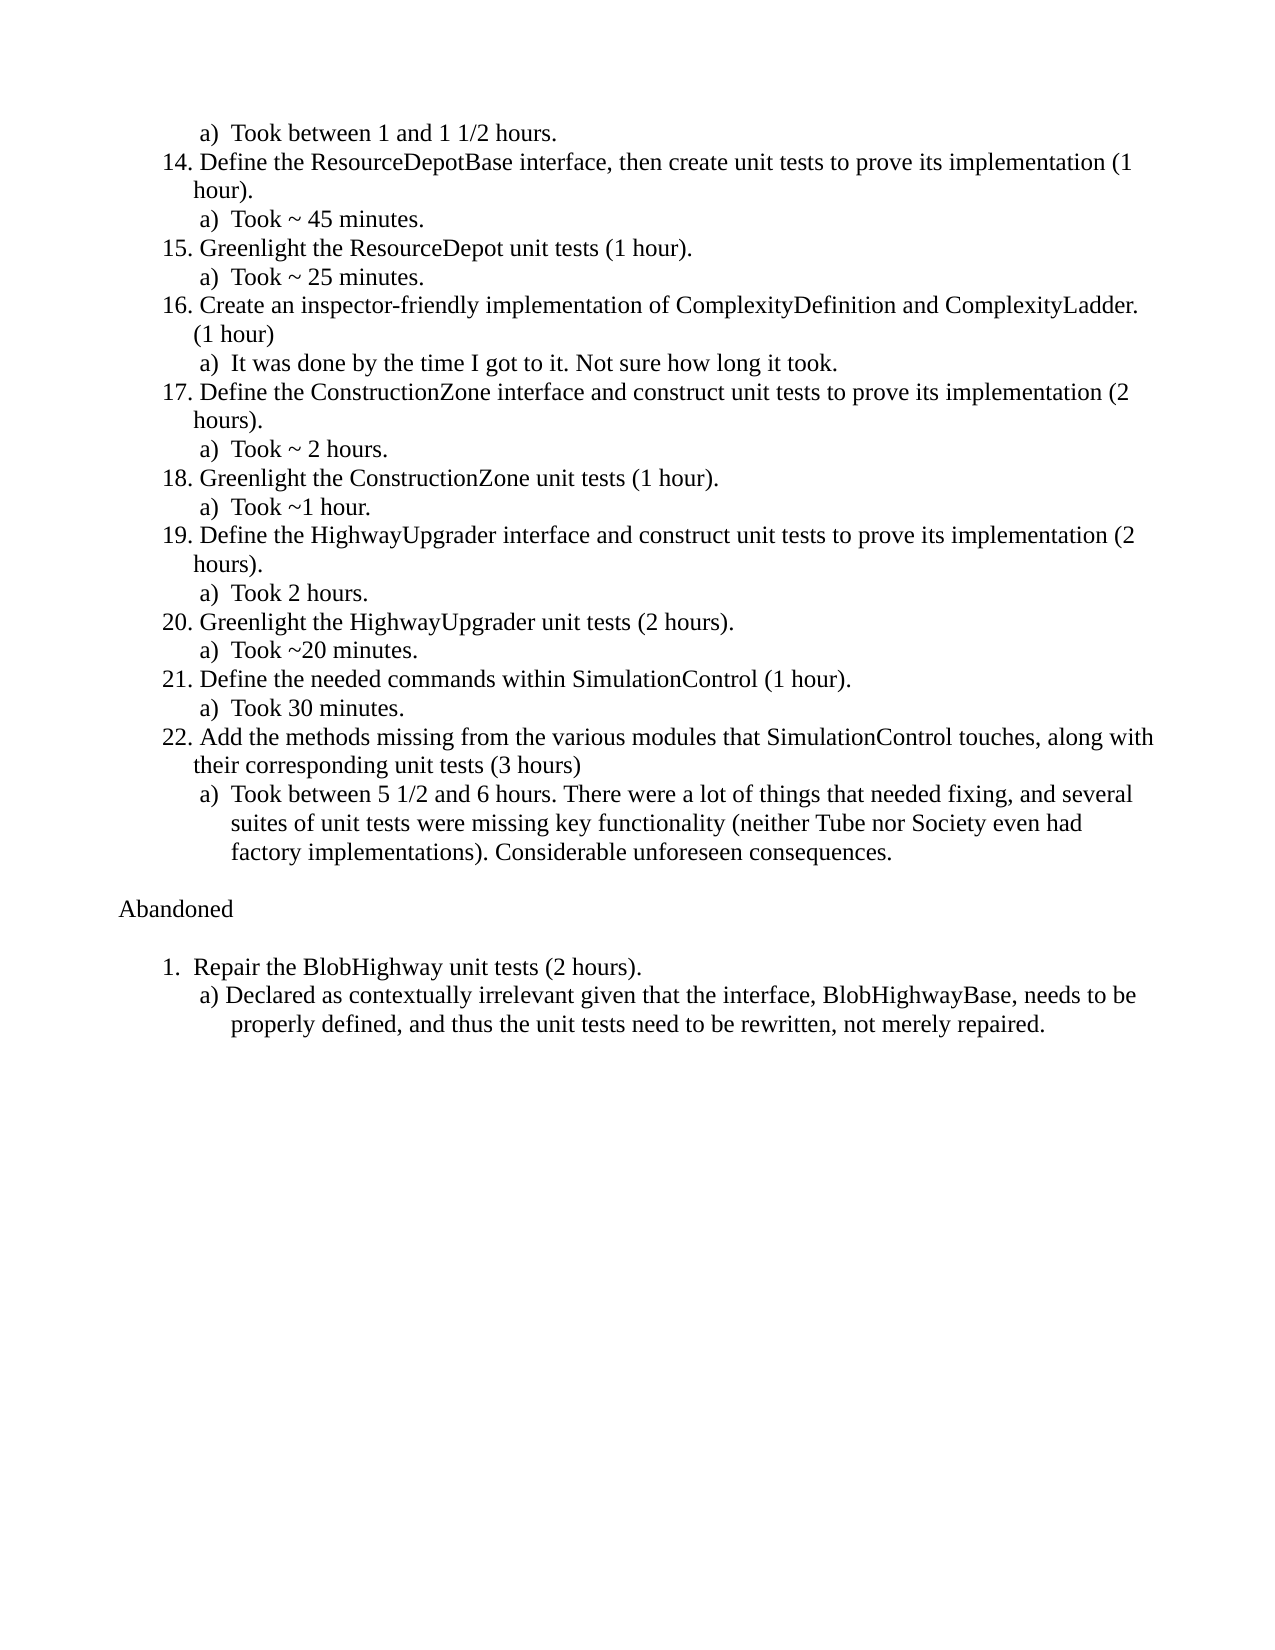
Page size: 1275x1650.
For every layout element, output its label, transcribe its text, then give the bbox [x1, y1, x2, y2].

list Declared as contextually irrelevant given that the interface, BlobHighwayBase, needs to be properly defined, and thus the unit tests need to be rewritten, not merely repaired. [193, 981, 1157, 1038]
list Greenlight the ResourceDepot unit tests (1 hour). [156, 233, 1157, 262]
list Create an inspector-friendly implementation of ComplexityDefinition and ComplexityLadder. (1 hour) [156, 291, 1157, 348]
list Define the HighwayUpgrader interface and construct unit tests to prove its implementation (2 hours). [156, 521, 1157, 578]
list Greenlight the ConstructionZone unit tests (1 hour). [156, 463, 1157, 492]
list Repair the BlobHighway unit tests (2 hours). [156, 952, 1157, 981]
list Took ~20 minutes. [193, 636, 1157, 664]
list Define the ResourceDepotBase interface, then create unit tests to prove its implementation (1 hour). [156, 147, 1157, 204]
list Took ~ 45 minutes. [193, 204, 1157, 233]
list Took 2 hours. [193, 578, 1157, 607]
list Took ~ 2 hours. [193, 434, 1157, 463]
list It was done by the time I got to it. Not sure how long it took. [193, 348, 1157, 377]
list Took ~1 hour. [193, 492, 1157, 521]
list Took 30 minutes. [193, 693, 1157, 722]
list Took ~ 25 minutes. [193, 262, 1157, 291]
list Add the methods missing from the various modules that SimulationControl touches, along with their corresponding unit tests (3 hours) [156, 722, 1157, 779]
list Took between 5 1/2 and 6 hours. There were a lot of things that needed fixing, and several suites of unit tests were missing key functionality (neither Tube nor Society even had factory implementations). Considerable unforeseen consequences. [193, 779, 1157, 866]
list Define the ConstructionZone interface and construct unit tests to prove its implementation (2 hours). [156, 377, 1157, 434]
text Abandoned [118, 894, 1157, 923]
list Greenlight the HighwayUpgrader unit tests (2 hours). [156, 607, 1157, 636]
list Took between 1 and 1 1/2 hours. [193, 118, 1157, 147]
list Define the needed commands within SimulationControl (1 hour). [156, 664, 1157, 693]
